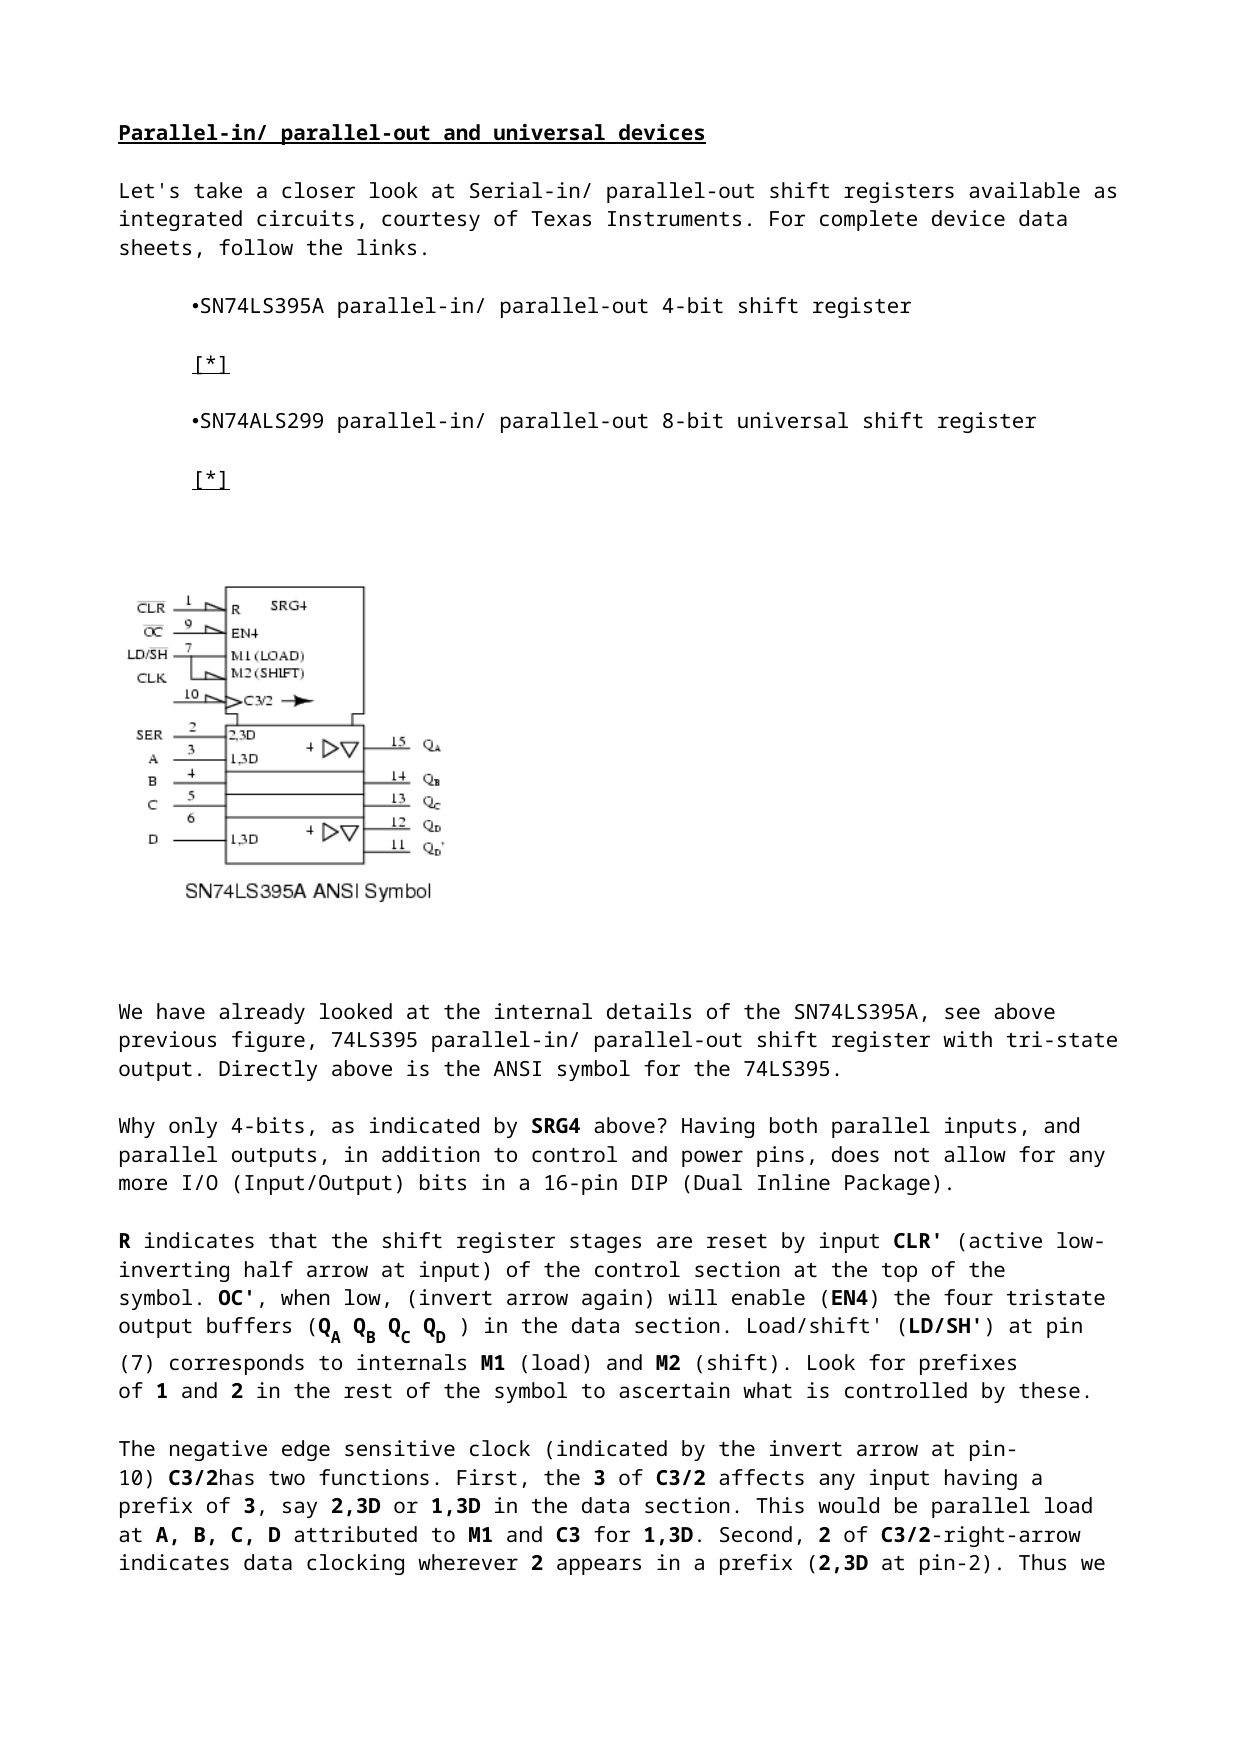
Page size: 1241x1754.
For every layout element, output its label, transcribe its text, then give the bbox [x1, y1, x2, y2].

list SN74ALS299 parallel-in/ parallel-out 8-bit universal shift register [118, 407, 1122, 435]
text Why only 4-bits, as indicated by SRG4 above? Having both parallel inputs, and parallel outputs, in addition to control and power pins, does not allow for any more I/O (Input/Output) bits in a 16-pin DIP (Dual Inline Package). [118, 1112, 1122, 1197]
list SN74LS395A parallel-in/ parallel-out 4-bit shift register [118, 291, 1122, 319]
subtitle Parallel-in/ parallel-out and universal devices [118, 118, 1122, 147]
text R indicates that the shift register stages are reset by input CLR' (active low- inverting half arrow at input) of the control section at the top of the symbol. OC', when low, (invert arrow again) will enable (EN4) the four tristate output buffers (QA QB QC QD ) in the data section. Load/shift' (LD/SH') at pin (7) corresponds to internals M1 (load) and M2 (shift). Look for prefixes of 1 and 2 in the rest of the symbol to ascertain what is controlled by these. [118, 1226, 1122, 1405]
picture [118, 580, 450, 910]
text We have already looked at the internal details of the SN74LS395A, see above previous figure, 74LS395 parallel-in/ parallel-out shift register with tri-state output. Directly above is the ANSI symbol for the 74LS395. [118, 997, 1122, 1082]
list [*] [118, 464, 1122, 493]
list [*] [118, 349, 1122, 377]
text The negative edge sensitive clock (indicated by the invert arrow at pin-10) C3/2has two functions. First, the 3 of C3/2 affects any input having a prefix of 3, say 2,3D or 1,3D in the data section. This would be parallel load at A, B, C, D attributed to M1 and C3 for 1,3D. Second, 2 of C3/2-right-arrow indicates data clocking wherever 2 appears in a prefix (2,3D at pin-2). Thus we [118, 1434, 1122, 1577]
text Let's take a closer look at Serial-in/ parallel-out shift registers available as integrated circuits, courtesy of Texas Instruments. For complete device data sheets, follow the links. [118, 176, 1122, 261]
